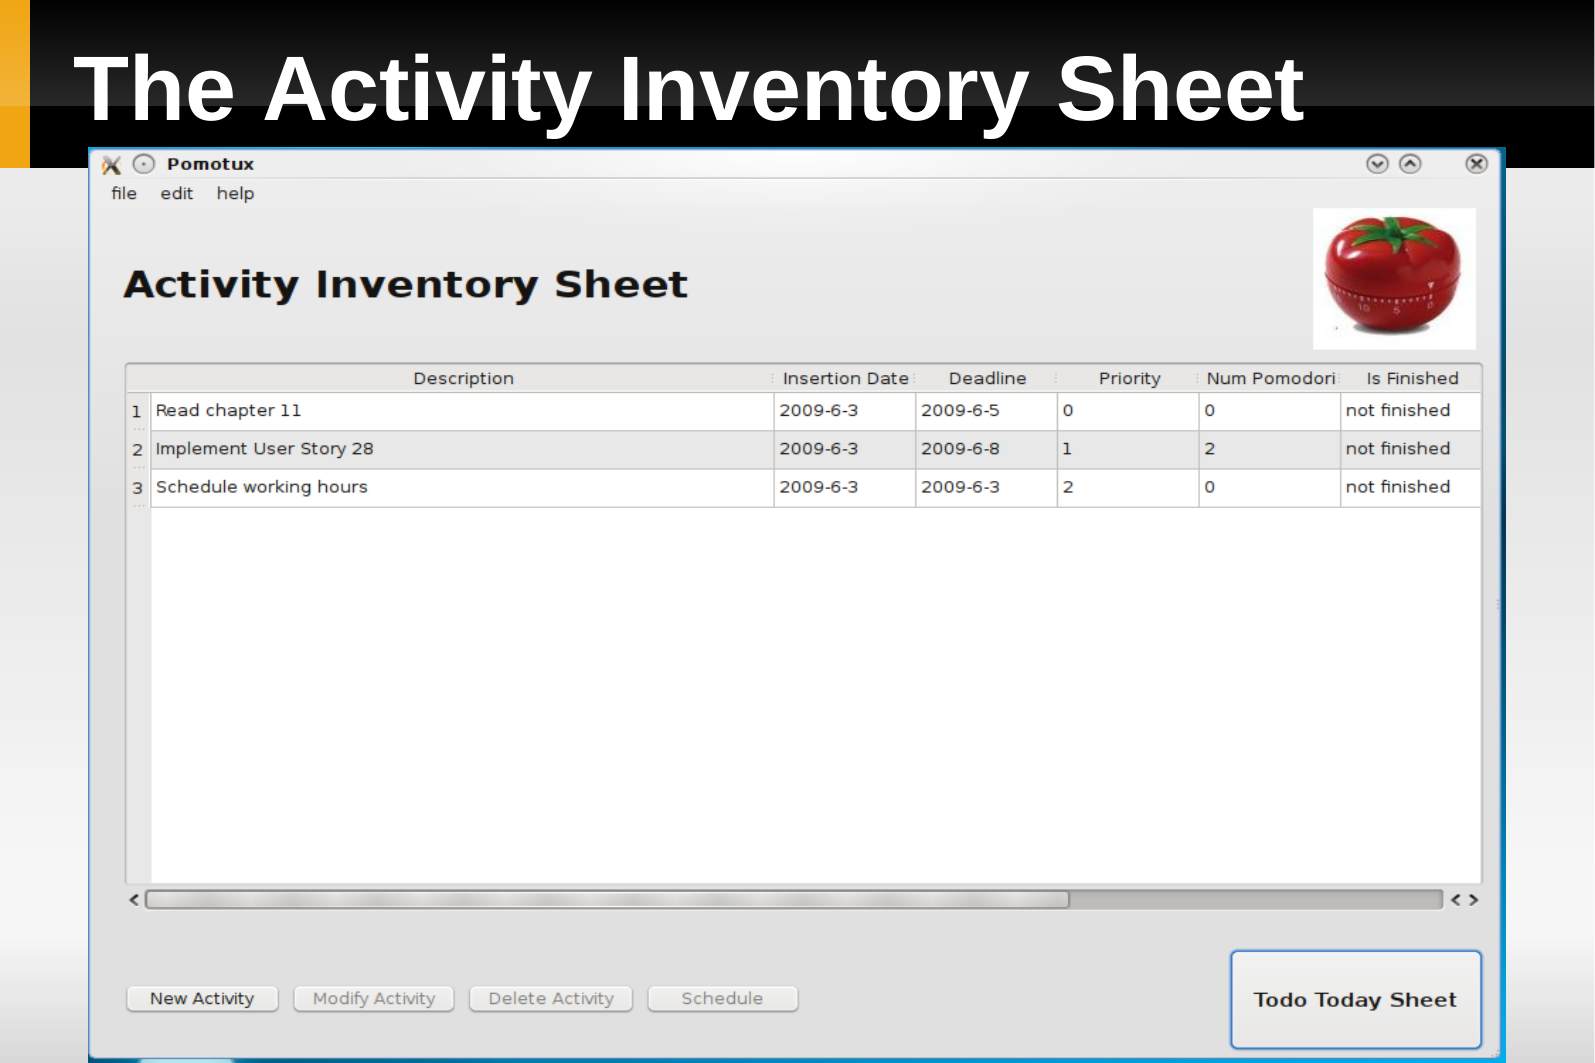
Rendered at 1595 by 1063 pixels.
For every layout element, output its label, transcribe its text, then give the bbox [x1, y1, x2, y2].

title The Activity Inventory Sheet [74, 7, 1510, 171]
picture [0, 0, 1595, 1063]
